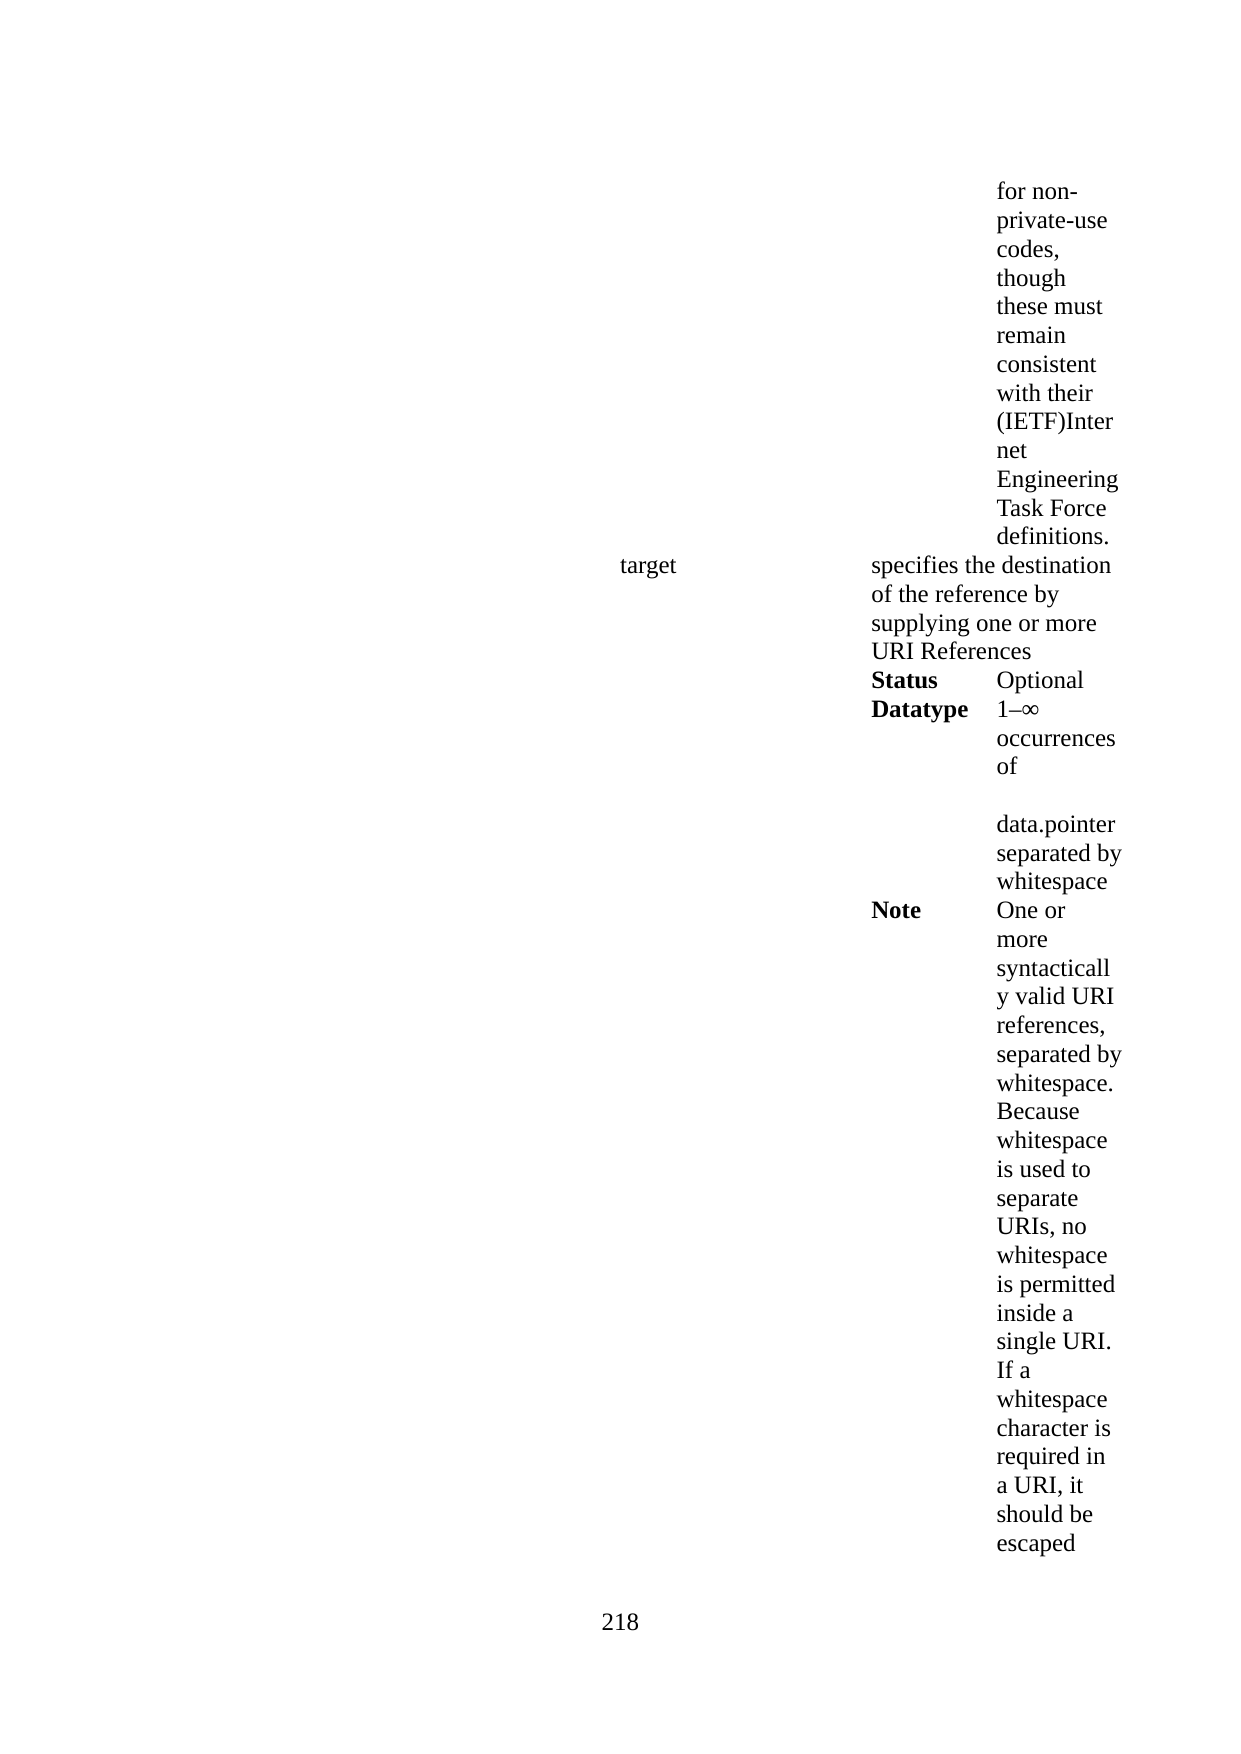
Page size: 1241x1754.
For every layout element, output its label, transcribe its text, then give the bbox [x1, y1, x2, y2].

table_header Optional [996, 665, 1122, 694]
table_cell Note [871, 895, 996, 1556]
table_cell 1–∞ occurrences of data.pointer separated by whitespace [996, 694, 1122, 895]
table_header [620, 176, 871, 550]
table_header Status [871, 665, 996, 694]
table_cell for non-private-use codes, though these must remain consistent with their (IETF)Internet Engineering Task Force definitions. [996, 176, 1122, 550]
table_cell target [620, 550, 871, 1556]
table_cell [871, 176, 996, 550]
table_cell [118, 176, 620, 1556]
table_cell Datatype [871, 694, 996, 895]
table_cell specifies the destination of the reference by supplying one or more URI References [871, 550, 1122, 665]
table_cell One or more syntactically valid URI references, separated by whitespace. Because whitespace is used to separate URIs, no whitespace is permitted inside a single URI. If a whitespace character is required in a URI, it should be escaped [996, 895, 1122, 1556]
